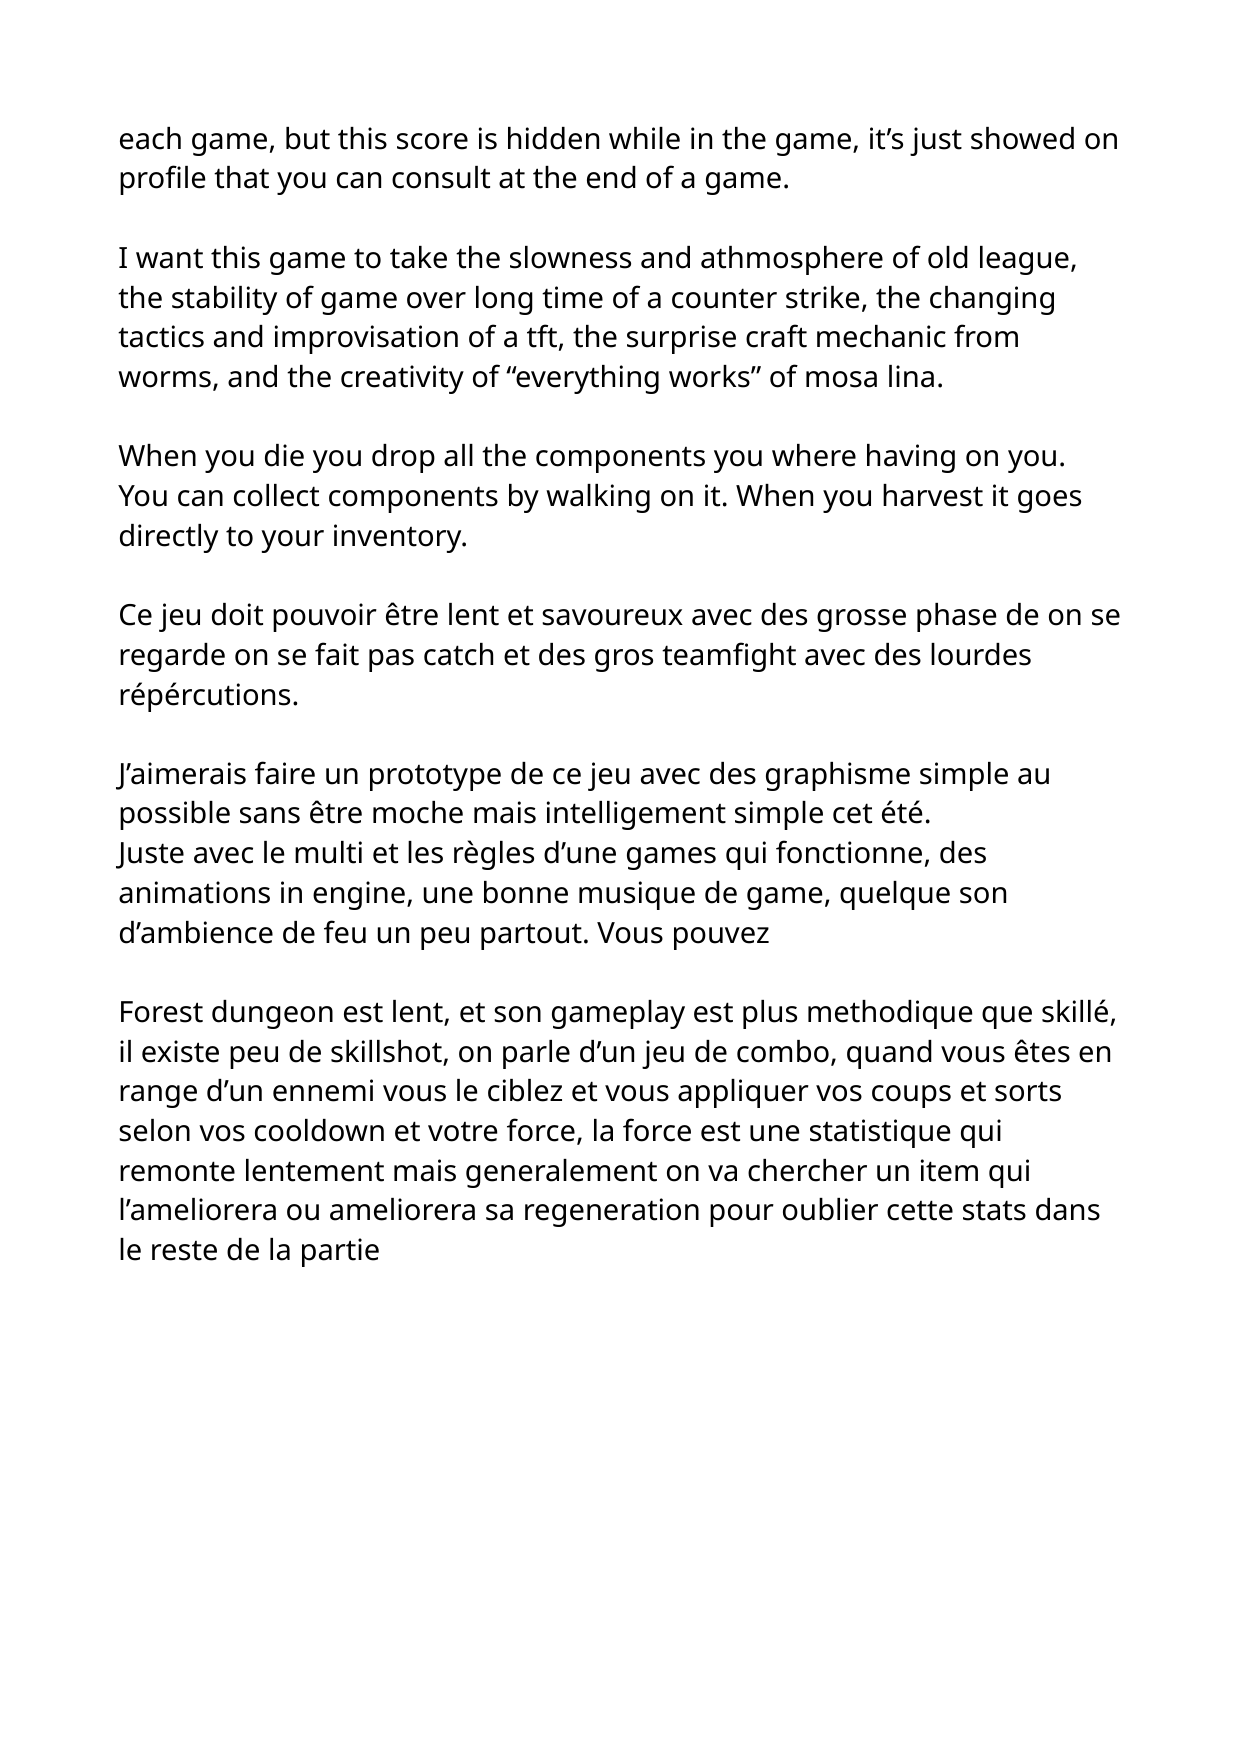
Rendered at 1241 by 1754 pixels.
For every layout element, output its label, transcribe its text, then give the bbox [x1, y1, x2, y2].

text Ce jeu doit pouvoir être lent et savoureux avec des grosse phase de on se regarde on se fait pas catch et des gros teamfight avec des lourdes répércutions. [118, 594, 1122, 713]
text When you die you drop all the components you where having on you. You can collect components by walking on it. When you harvest it goes directly to your inventory. [118, 436, 1122, 555]
text J’aimerais faire un prototype de ce jeu avec des graphisme simple au possible sans être moche mais intelligement simple cet été. [118, 753, 1122, 832]
text I want this game to take the slowness and athmosphere of old league, the stability of game over long time of a counter strike, the changing tactics and improvisation of a tft, the surprise craft mechanic from worms, and the creativity of “everything works” of mosa lina. [118, 237, 1122, 396]
text each game, but this score is hidden while in the game, it’s just showed on profile that you can consult at the end of a game. [118, 118, 1122, 197]
text Juste avec le multi et les règles d’une games qui fonctionne, des animations in engine, une bonne musique de game, quelque son d’ambience de feu un peu partout. Vous pouvez [118, 832, 1122, 952]
text Forest dungeon est lent, et son gameplay est plus methodique que skillé, il existe peu de skillshot, on parle d’un jeu de combo, quand vous êtes en range d’un ennemi vous le ciblez et vous appliquer vos coups et sorts selon vos cooldown et votre force, la force est une statistique qui remonte lentement mais generalement on va chercher un item qui l’ameliorera ou ameliorera sa regeneration pour oublier cette stats dans le reste de la partie [118, 991, 1122, 1269]
